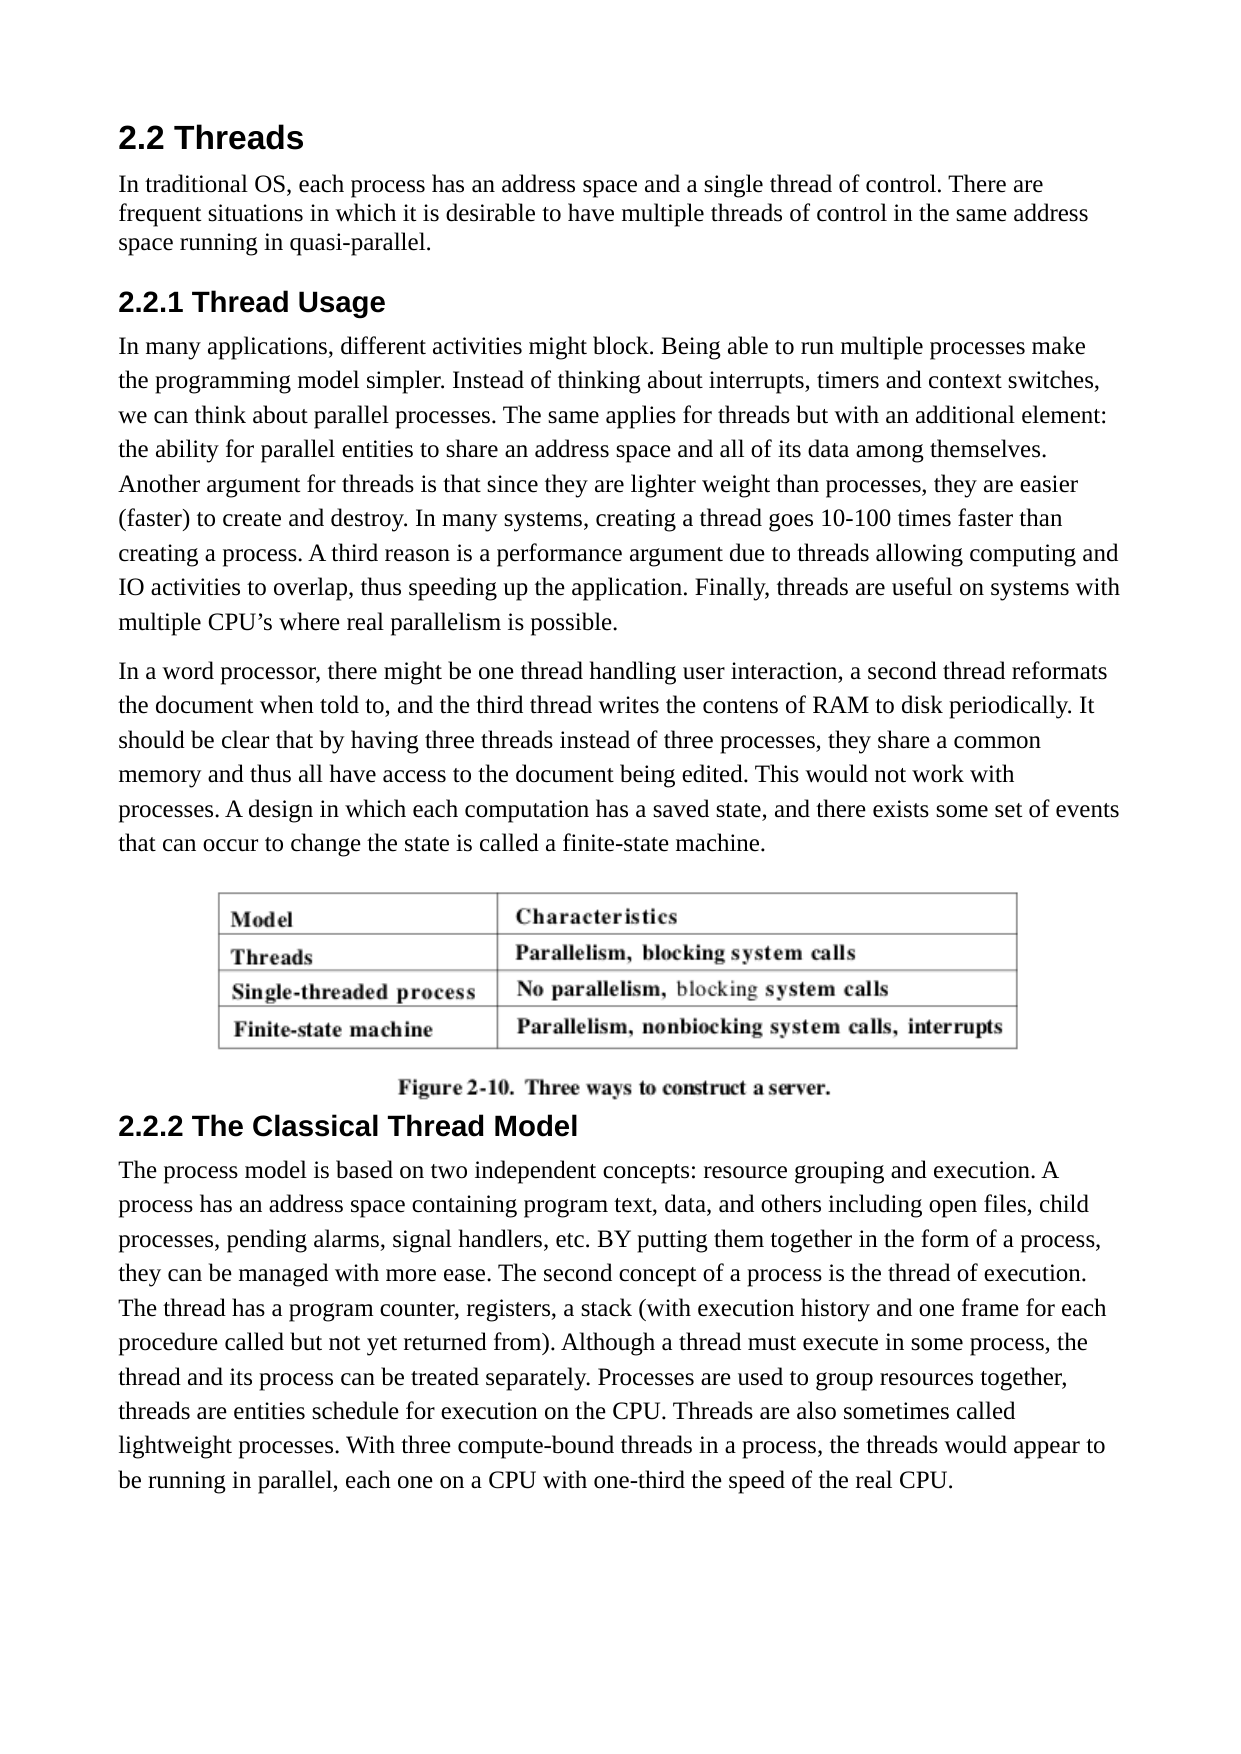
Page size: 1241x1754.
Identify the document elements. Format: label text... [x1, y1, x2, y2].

text In many applications, different activities might block. Being able to run multiple processes make the programming model simpler. Instead of thinking about interrupts, timers and context switches, we can think about parallel processes. The same applies for threads but with an additional element: the ability for parallel entities to share an address space and all of its data among themselves. Another argument for threads is that since they are lighter weight than processes, they are easier (faster) to create and destroy. In many systems, creating a thread goes 10-100 times faster than creating a process. A third reason is a performance argument due to threads allowing computing and IO activities to overlap, thus speeding up the application. Finally, threads are useful on systems with multiple CPU’s where real parallelism is possible. [118, 331, 1122, 636]
subtitle 2.2.2 The Classical Thread Model [118, 1109, 1122, 1142]
picture [209, 877, 1032, 1109]
text In traditional OS, each process has an address space and a single thread of control. There are frequent situations in which it is desirable to have multiple threads of control in the same address space running in quasi-parallel. [118, 169, 1122, 256]
text In a word processor, there might be one thread handling user interaction, a second thread reformats the document when told to, and the third thread writes the contens of RAM to disk periodically. It should be clear that by having three threads instead of three processes, they share a common memory and thus all have access to the document being edited. This would not work with processes. A design in which each computation has a saved state, and there exists some set of events that can occur to change the state is called a finite-state machine. [118, 656, 1122, 857]
subtitle 2.2.1 Thread Usage [118, 285, 1122, 318]
text The process model is based on two independent concepts: resource grouping and execution. A process has an address space containing program text, data, and others including open files, child processes, pending alarms, signal handlers, etc. BY putting them together in the form of a process, they can be managed with more ease. The second concept of a process is the thread of execution. The thread has a program counter, registers, a stack (with execution history and one frame for each procedure called but not yet returned from). Although a thread must execute in some process, the thread and its process can be treated separately. Processes are used to group resources together, threads are entities schedule for execution on the CPU. Threads are also sometimes called lightweight processes. With three compute-bound threads in a process, the threads would appear to be running in parallel, each one on a CPU with one-third the speed of the real CPU. [118, 1155, 1122, 1494]
subtitle 2.2 Threads [118, 118, 1122, 157]
